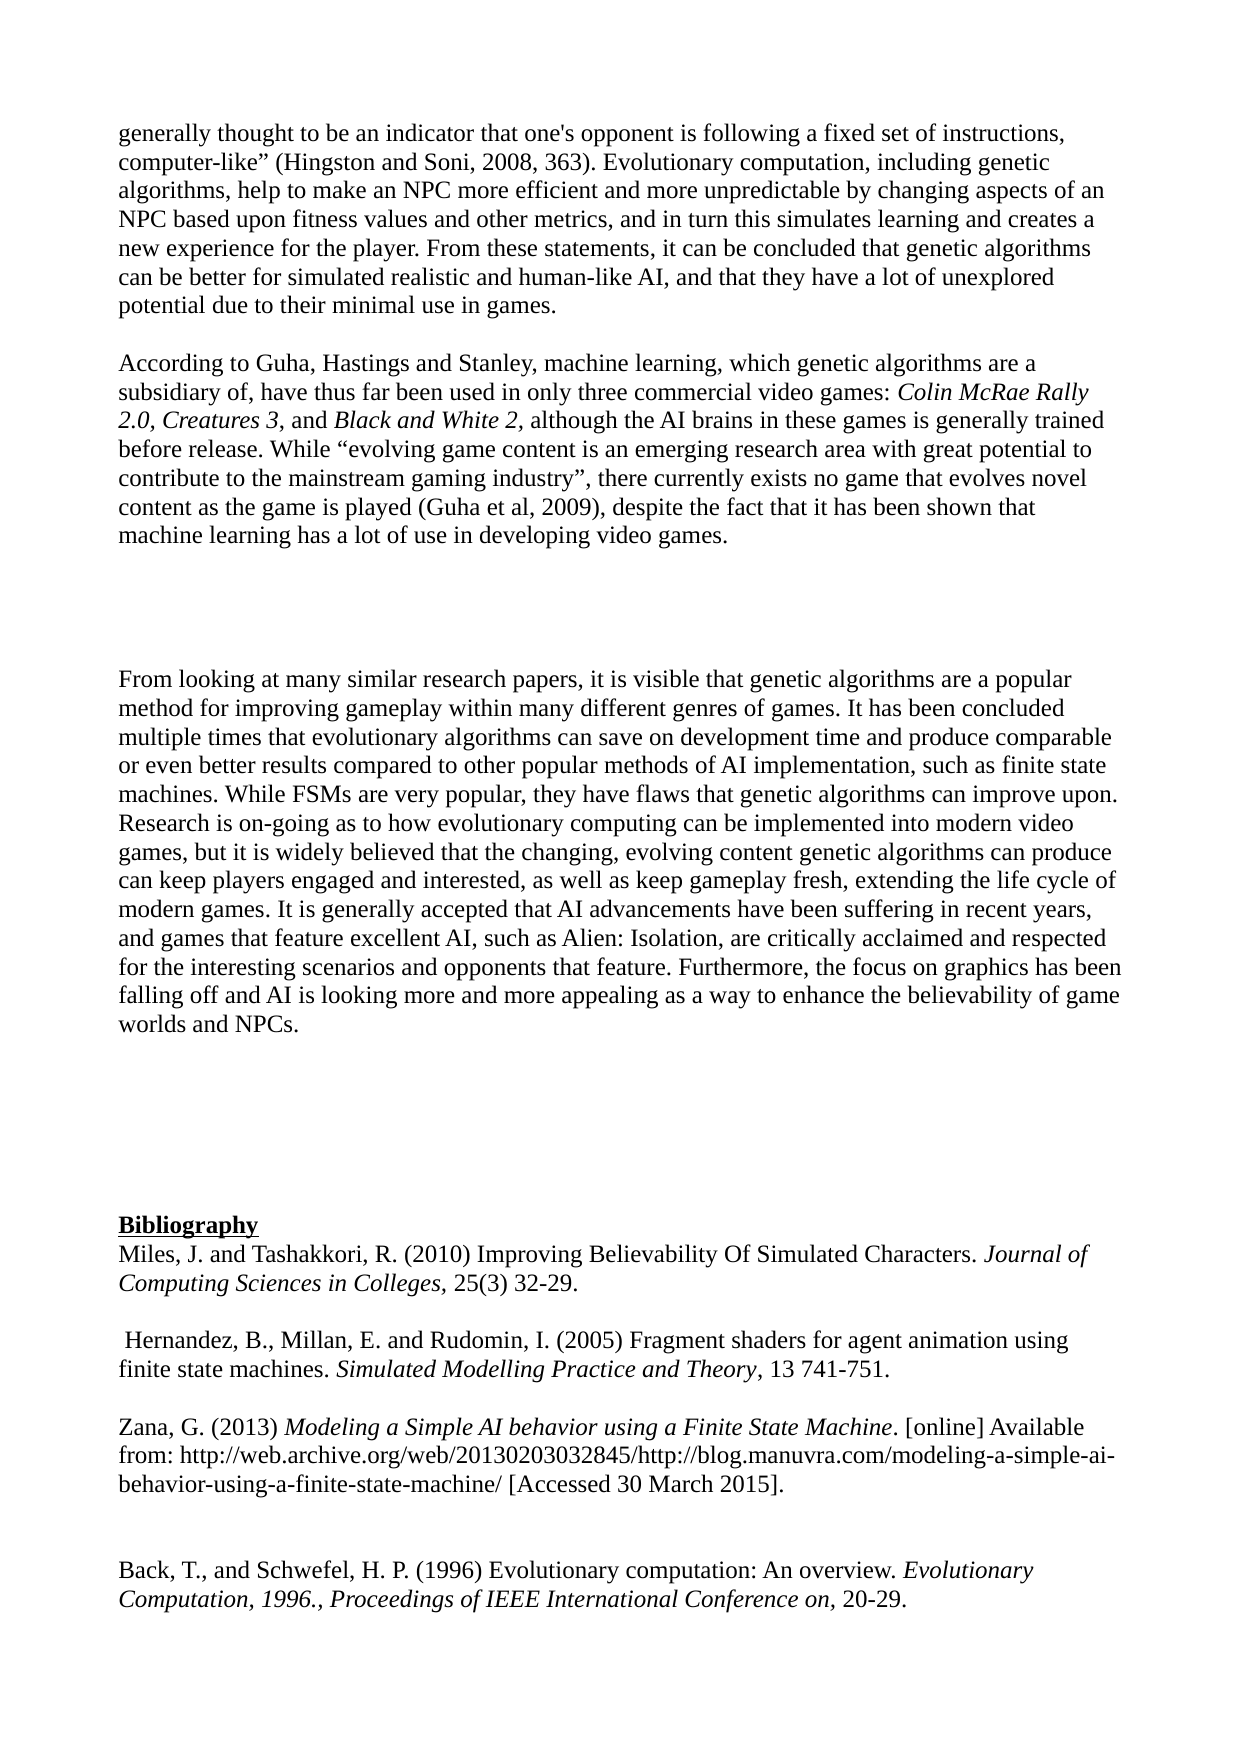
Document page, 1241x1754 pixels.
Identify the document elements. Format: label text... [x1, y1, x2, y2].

text According to Guha, Hastings and Stanley, machine learning, which genetic algorithms are a subsidiary of, have thus far been used in only three commercial video games: Colin McRae Rally 2.0, Creatures 3, and Black and White 2, although the AI brains in these games is generally trained before release. While “evolving game content is an emerging research area with great potential to contribute to the mainstream gaming industry”, there currently exists no game that evolves novel content as the game is played (Guha et al, 2009), despite the fact that it has been shown that machine learning has a lot of use in developing video games. [118, 348, 1122, 549]
text Hernandez, B., Millan, E. and Rudomin, I. (2005) Fragment shaders for agent animation using [118, 1326, 1122, 1354]
text Back, T., and Schwefel, H. P. (1996) Evolutionary computation: An overview. Evolutionary Computation, 1996., Proceedings of IEEE International Conference on, 20-29. [118, 1556, 1122, 1613]
text finite state machines. Simulated Modelling Practice and Theory, 13 741-751. [118, 1354, 1122, 1383]
text Miles, J. and Tashakkori, R. (2010) Improving Believability Of Simulated Characters. Journal of Computing Sciences in Colleges, 25(3) 32-29. [118, 1239, 1122, 1297]
text Zana, G. (2013) Modeling a Simple AI behavior using a Finite State Machine. [online] Available from: http://web.archive.org/web/20130203032845/http://blog.manuvra.com/modeling-a-simple-ai-behavior-using-a-finite-state-machine/ [Accessed 30 March 2015]. [118, 1412, 1122, 1498]
text Bibliography [118, 1211, 1122, 1239]
text From looking at many similar research papers, it is visible that genetic algorithms are a popular method for improving gameplay within many different genres of games. It has been concluded multiple times that evolutionary algorithms can save on development time and produce comparable or even better results compared to other popular methods of AI implementation, such as finite state machines. While FSMs are very popular, they have flaws that genetic algorithms can improve upon. Research is on-going as to how evolutionary computing can be implemented into modern video games, but it is widely believed that the changing, evolving content genetic algorithms can produce can keep players engaged and interested, as well as keep gameplay fresh, extending the life cycle of modern games. It is generally accepted that AI advancements have been suffering in recent years, and games that feature excellent AI, such as Alien: Isolation, are critically acclaimed and respected for the interesting scenarios and opponents that feature. Furthermore, the focus on graphics has been falling off and AI is looking more and more appealing as a way to enhance the believability of game worlds and NPCs. [118, 664, 1122, 1038]
text generally thought to be an indicator that one's opponent is following a fixed set of instructions, computer-like” (Hingston and Soni, 2008, 363). Evolutionary computation, including genetic algorithms, help to make an NPC more efficient and more unpredictable by changing aspects of an NPC based upon fitness values and other metrics, and in turn this simulates learning and creates a new experience for the player. From these statements, it can be concluded that genetic algorithms can be better for simulated realistic and human-like AI, and that they have a lot of unexplored potential due to their minimal use in games. [118, 118, 1122, 319]
